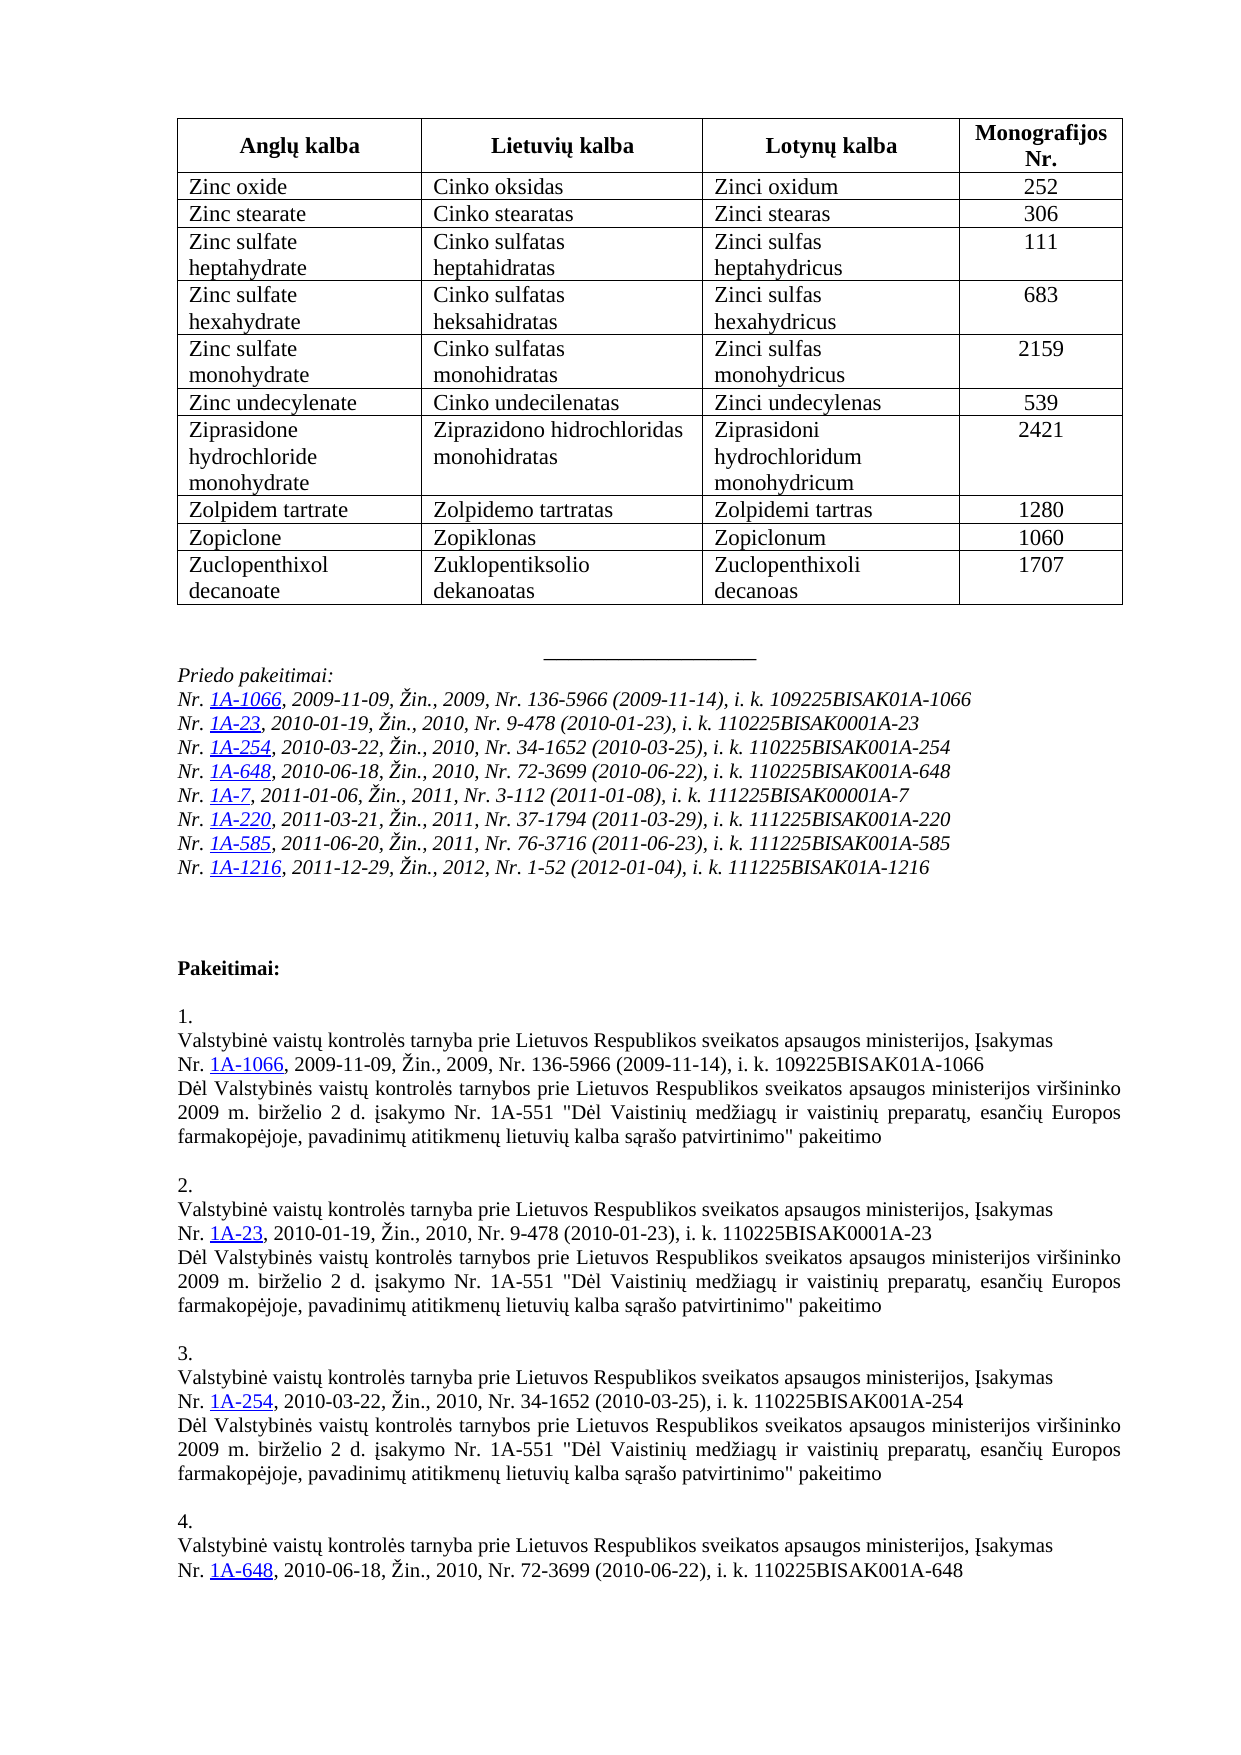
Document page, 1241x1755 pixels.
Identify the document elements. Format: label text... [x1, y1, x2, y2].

table_cell Cinko stearatas [422, 200, 702, 227]
text _________________ [177, 634, 1122, 662]
table_cell Zinc oxide [178, 173, 421, 199]
table_cell Zolpidem tartrate [178, 496, 421, 523]
table_cell Zinci sulfas heptahydricus [703, 228, 959, 280]
table_cell Zopiclonum [703, 524, 959, 550]
text Valstybinė vaistų kontrolės tarnyba prie Lietuvos Respublikos sveikatos apsaugos ministerijos, Įsakymas [177, 1533, 1122, 1557]
text Pakeitimai: [177, 956, 1122, 980]
text Valstybinė vaistų kontrolės tarnyba prie Lietuvos Respublikos sveikatos apsaugos ministerijos, Įsakymas [177, 1365, 1122, 1389]
table_cell Zinci undecylenas [703, 389, 959, 415]
text Valstybinė vaistų kontrolės tarnyba prie Lietuvos Respublikos sveikatos apsaugos ministerijos, Įsakymas [177, 1028, 1122, 1052]
table_header Monografijos Nr. [960, 119, 1122, 172]
text Nr. 1A-7, 2011-01-06, Žin., 2011, Nr. 3-112 (2011-01-08), i. k. 111225BISAK00001A-7 [177, 783, 1122, 807]
table_cell Zolpidemo tartratas [422, 496, 702, 523]
text Nr. 1A-648, 2010-06-18, Žin., 2010, Nr. 72-3699 (2010-06-22), i. k. 110225BISAK001A-648 [177, 759, 1122, 783]
table_cell 306 [960, 200, 1122, 227]
table_cell 1280 [960, 496, 1122, 523]
table_cell 2159 [960, 335, 1122, 388]
table_cell Zuklopentiksolio dekanoatas [422, 551, 702, 604]
table_cell Cinko sulfatas monohidratas [422, 335, 702, 388]
table_cell Zinc stearate [178, 200, 421, 227]
table_cell Zolpidemi tartras [703, 496, 959, 523]
table_cell Zuclopenthixol decanoate [178, 551, 421, 604]
text 4. [177, 1509, 1122, 1533]
text 3. [177, 1341, 1122, 1365]
table_cell Ziprasidone hydrochloride monohydrate [178, 416, 421, 495]
table_header Lietuvių kalba [422, 119, 702, 172]
table_cell Cinko sulfatas heksahidratas [422, 281, 702, 334]
text 1. [177, 1004, 1122, 1028]
table_cell Zinci sulfas hexahydricus [703, 281, 959, 334]
text Dėl Valstybinės vaistų kontrolės tarnybos prie Lietuvos Respublikos sveikatos apsaugos ministerijos viršininko 2009 m. birželio 2 d. įsakymo Nr. 1A-551 "Dėl Vaistinių medžiagų ir vaistinių preparatų, esančių Europos farmakopėjoje, pavadinimų atitikmenų lietuvių kalba sąrašo patvirtinimo" pakeitimo [177, 1413, 1122, 1485]
table_cell 683 [960, 281, 1122, 334]
text Nr. 1A-1066, 2009-11-09, Žin., 2009, Nr. 136-5966 (2009-11-14), i. k. 109225BISAK01A-1066 [177, 687, 1122, 711]
table_cell Zinc sulfate heptahydrate [178, 228, 421, 280]
table_cell Zopiklonas [422, 524, 702, 550]
table_cell Cinko undecilenatas [422, 389, 702, 415]
text Nr. 1A-254, 2010-03-22, Žin., 2010, Nr. 34-1652 (2010-03-25), i. k. 110225BISAK001A-254 [177, 735, 1122, 759]
table_cell Zopiclone [178, 524, 421, 550]
table_cell Cinko oksidas [422, 173, 702, 199]
text Valstybinė vaistų kontrolės tarnyba prie Lietuvos Respublikos sveikatos apsaugos ministerijos, Įsakymas [177, 1197, 1122, 1221]
table_cell Zinc sulfate hexahydrate [178, 281, 421, 334]
table_cell Ziprasidoni hydrochloridum monohydricum [703, 416, 959, 495]
text Nr. 1A-1216, 2011-12-29, Žin., 2012, Nr. 1-52 (2012-01-04), i. k. 111225BISAK01A-1216 [177, 855, 1122, 879]
table_cell 539 [960, 389, 1122, 415]
table_header Anglų kalba [178, 119, 421, 172]
table_cell Zinc sulfate monohydrate [178, 335, 421, 388]
text Dėl Valstybinės vaistų kontrolės tarnybos prie Lietuvos Respublikos sveikatos apsaugos ministerijos viršininko 2009 m. birželio 2 d. įsakymo Nr. 1A-551 "Dėl Vaistinių medžiagų ir vaistinių preparatų, esančių Europos farmakopėjoje, pavadinimų atitikmenų lietuvių kalba sąrašo patvirtinimo" pakeitimo [177, 1245, 1122, 1317]
table_cell 111 [960, 228, 1122, 280]
text Priedo pakeitimai: [177, 662, 1122, 687]
table_cell Ziprazidono hidrochloridas monohidratas [422, 416, 702, 495]
text Nr. 1A-1066, 2009-11-09, Žin., 2009, Nr. 136-5966 (2009-11-14), i. k. 109225BISAK01A-1066 [177, 1052, 1122, 1076]
table_cell Zinci sulfas monohydricus [703, 335, 959, 388]
text Nr. 1A-254, 2010-03-22, Žin., 2010, Nr. 34-1652 (2010-03-25), i. k. 110225BISAK001A-254 [177, 1389, 1122, 1413]
table_cell 2421 [960, 416, 1122, 495]
table_header Lotynų kalba [703, 119, 959, 172]
table_cell Zuclopenthixoli decanoas [703, 551, 959, 604]
text Dėl Valstybinės vaistų kontrolės tarnybos prie Lietuvos Respublikos sveikatos apsaugos ministerijos viršininko 2009 m. birželio 2 d. įsakymo Nr. 1A-551 "Dėl Vaistinių medžiagų ir vaistinių preparatų, esančių Europos farmakopėjoje, pavadinimų atitikmenų lietuvių kalba sąrašo patvirtinimo" pakeitimo [177, 1076, 1122, 1148]
text Nr. 1A-23, 2010-01-19, Žin., 2010, Nr. 9-478 (2010-01-23), i. k. 110225BISAK0001A-23 [177, 711, 1122, 735]
table_cell Zinci oxidum [703, 173, 959, 199]
table_cell 1060 [960, 524, 1122, 550]
text Nr. 1A-648, 2010-06-18, Žin., 2010, Nr. 72-3699 (2010-06-22), i. k. 110225BISAK001A-648 [177, 1557, 1122, 1582]
table_cell 1707 [960, 551, 1122, 604]
table_cell Zinc undecylenate [178, 389, 421, 415]
table_cell 252 [960, 173, 1122, 199]
table_cell Cinko sulfatas heptahidratas [422, 228, 702, 280]
text Nr. 1A-23, 2010-01-19, Žin., 2010, Nr. 9-478 (2010-01-23), i. k. 110225BISAK0001A-23 [177, 1221, 1122, 1245]
table_cell Zinci stearas [703, 200, 959, 227]
text 2. [177, 1172, 1122, 1197]
text Nr. 1A-585, 2011-06-20, Žin., 2011, Nr. 76-3716 (2011-06-23), i. k. 111225BISAK001A-585 [177, 831, 1122, 855]
text Nr. 1A-220, 2011-03-21, Žin., 2011, Nr. 37-1794 (2011-03-29), i. k. 111225BISAK001A-220 [177, 807, 1122, 831]
